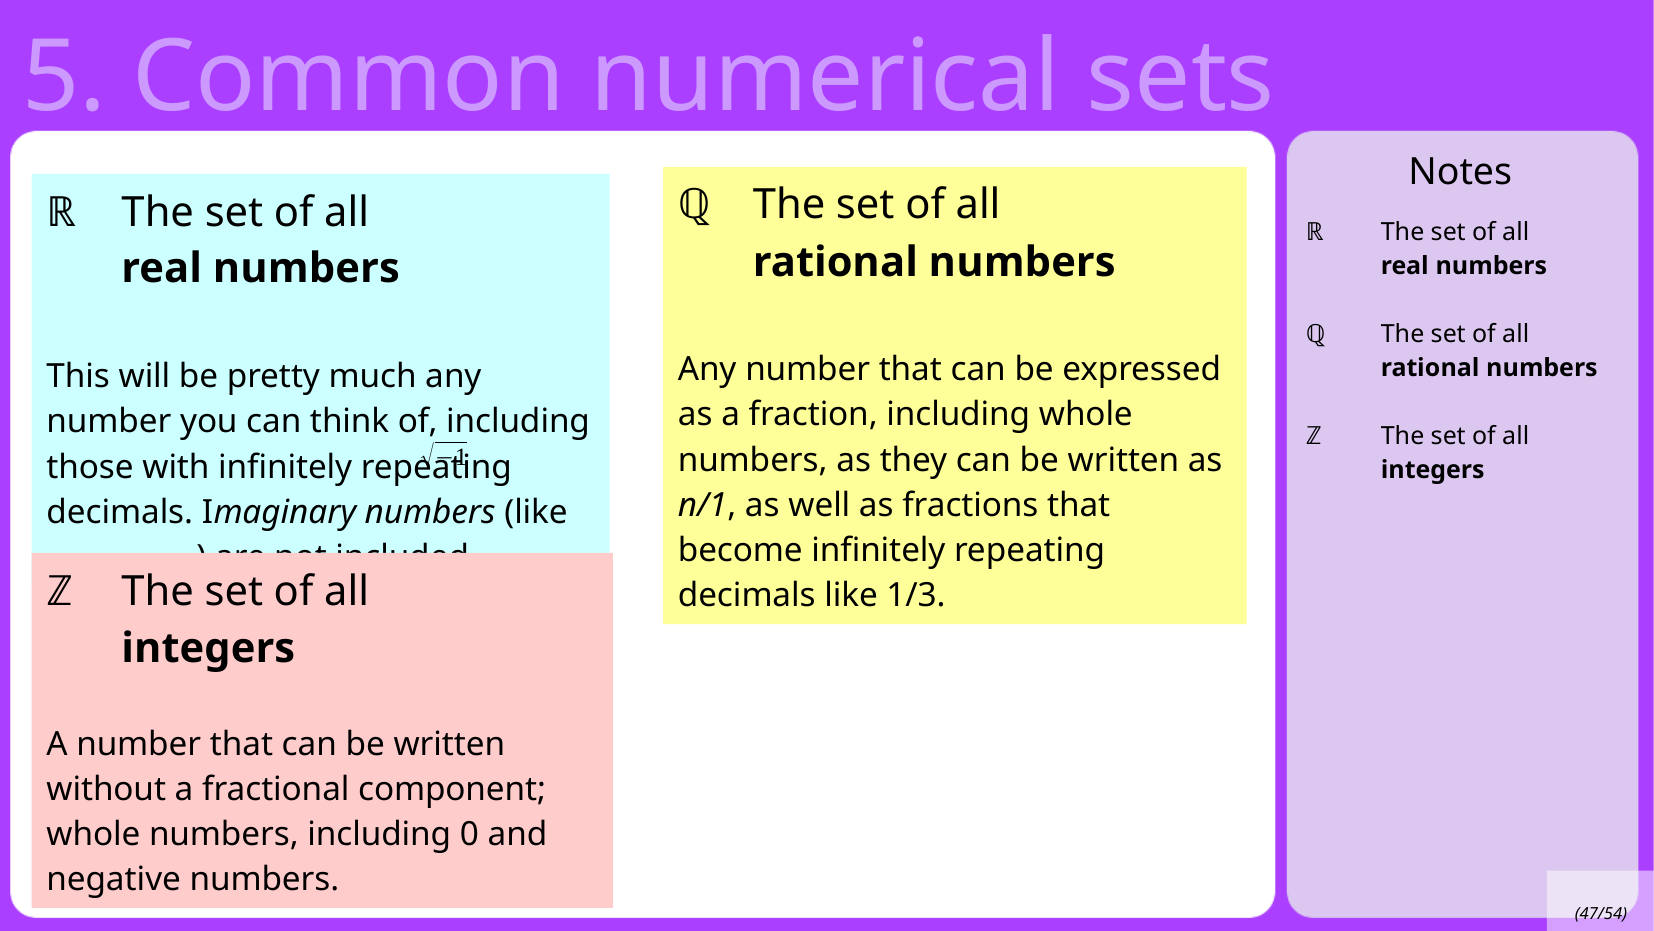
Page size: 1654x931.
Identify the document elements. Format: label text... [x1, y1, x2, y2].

text_box ℤ The set of all integers A number that can be written without a fractional component; whole numbers, including 0 and negative numbers. [31, 552, 613, 900]
text_box (<number>/54) [1546, 877, 1654, 931]
text_box ℝ The set of all real numbers ℚ The set of all rational numbers ℤ The set of all integers [1291, 206, 1637, 568]
title 5. Common numerical sets [22, 13, 1511, 130]
picture [0, 0, 1654, 931]
chart [414, 440, 473, 471]
text_box ℚ The set of all rational numbers Any number that can be expressed as a fraction, including whole numbers, as they can be written as n/1, as well as fractions that become infinitely repeating decimals like 1/3. [663, 166, 1247, 524]
text_box Notes [1290, 141, 1631, 199]
text_box ℝ The set of all real numbers This will be pretty much any number you can think of, including those with infinitely repeating decimals. Imaginary numbers (like ) are not included. [31, 173, 610, 529]
